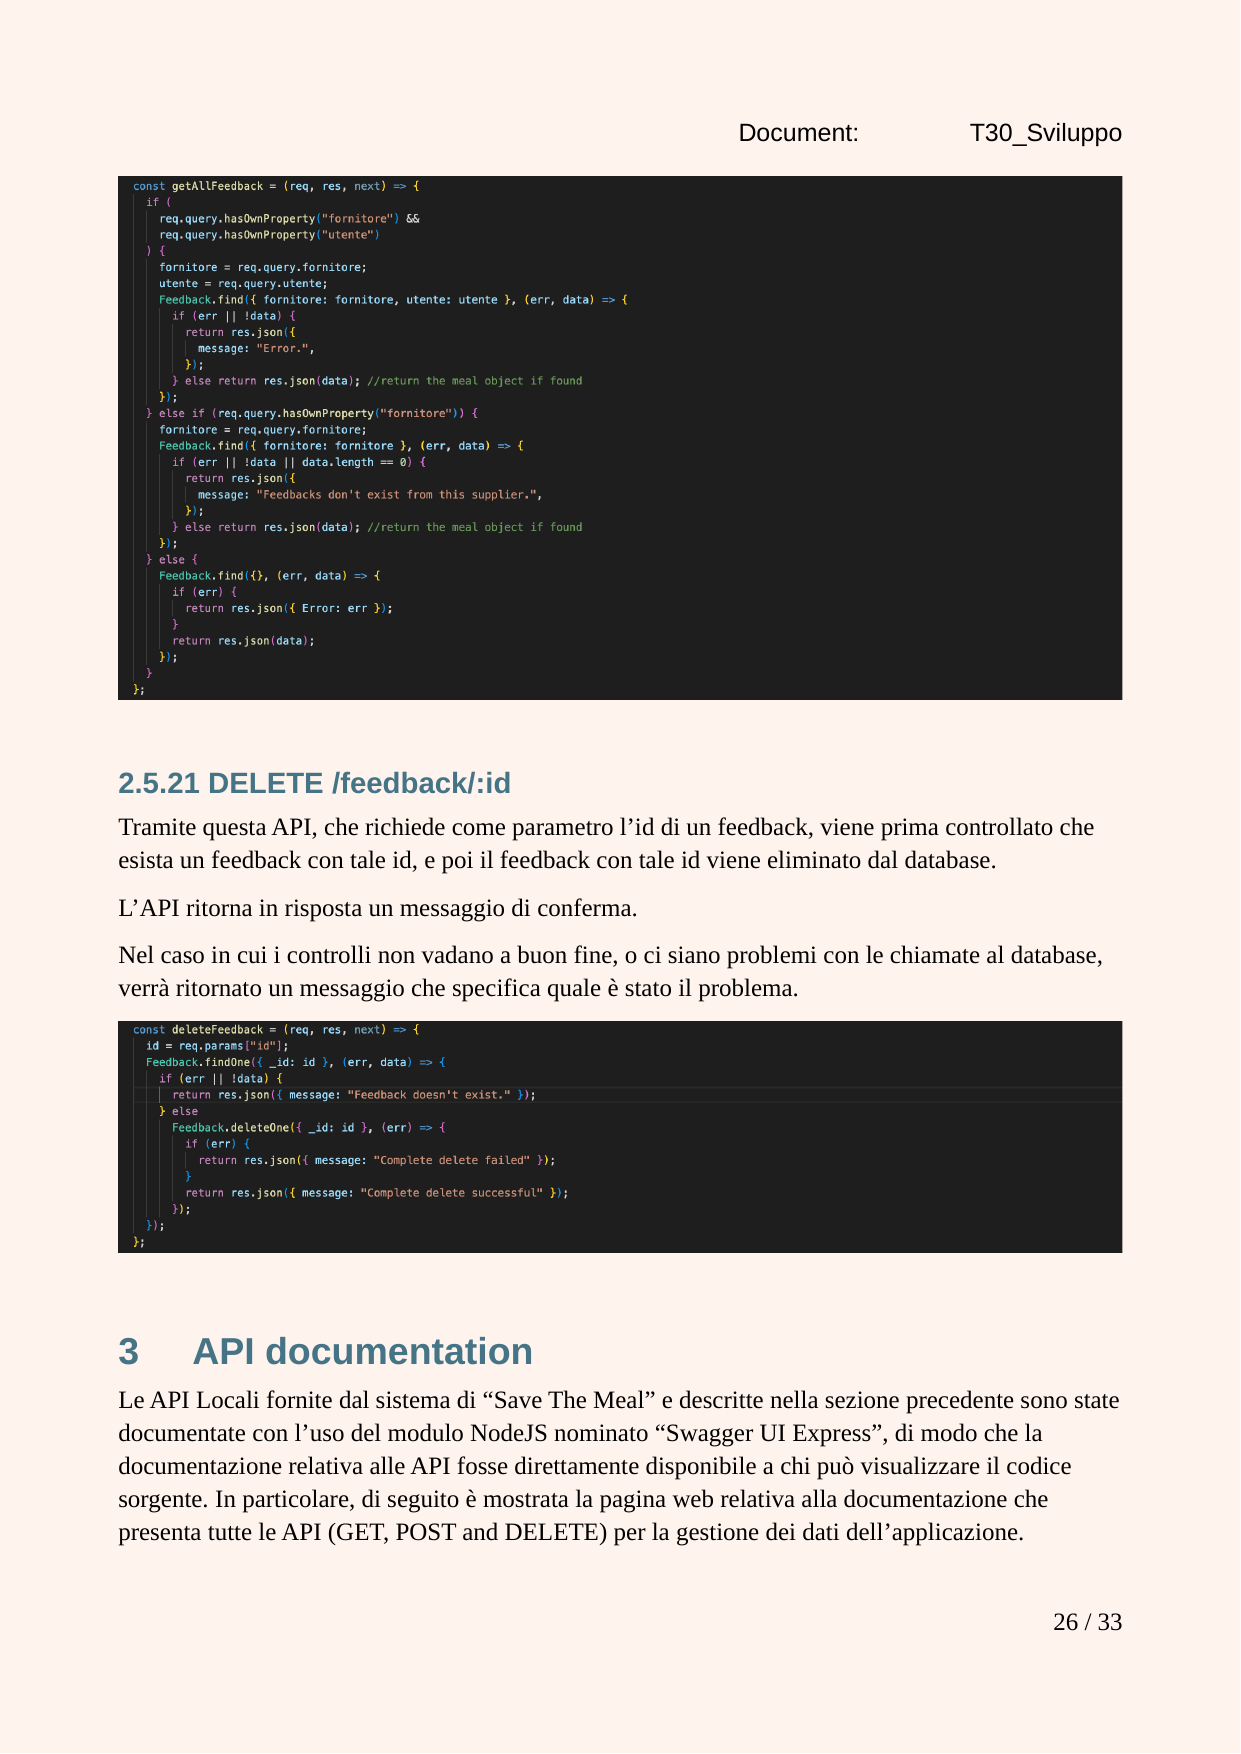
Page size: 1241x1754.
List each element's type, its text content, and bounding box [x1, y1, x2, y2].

subtitle 2.5.21 DELETE /feedback/:id [118, 766, 1122, 800]
picture [118, 176, 1123, 700]
picture [118, 1021, 1123, 1253]
text Le API Locali fornite dal sistema di “Save The Meal” e descritte nella sezione precedente sono state documentate con l’uso del modulo NodeJS nominato “Swagger UI Express”, di modo che la documentazione relativa alle API fosse direttamente disponibile a chi può visualizzare il codice sorgente. In particolare, di seguito è mostrata la pagina web relativa alla documentazione che presenta tutte le API (GET, POST and DELETE) per la gestione dei dati dell’applicazione. [118, 1385, 1122, 1546]
subtitle API documentation [118, 1329, 1122, 1372]
text Tramite questa API, che richiede come parametro l’id di un feedback, viene prima controllato che esista un feedback con tale id, e poi il feedback con tale id viene eliminato dal database. [118, 812, 1122, 874]
text L’API ritorna in risposta un messaggio di conferma. [118, 893, 1122, 922]
text Nel caso in cui i controlli non vadano a buon fine, o ci siano problemi con le chiamate al database, verrà ritornato un messaggio che specifica quale è stato il problema. [118, 940, 1122, 1002]
